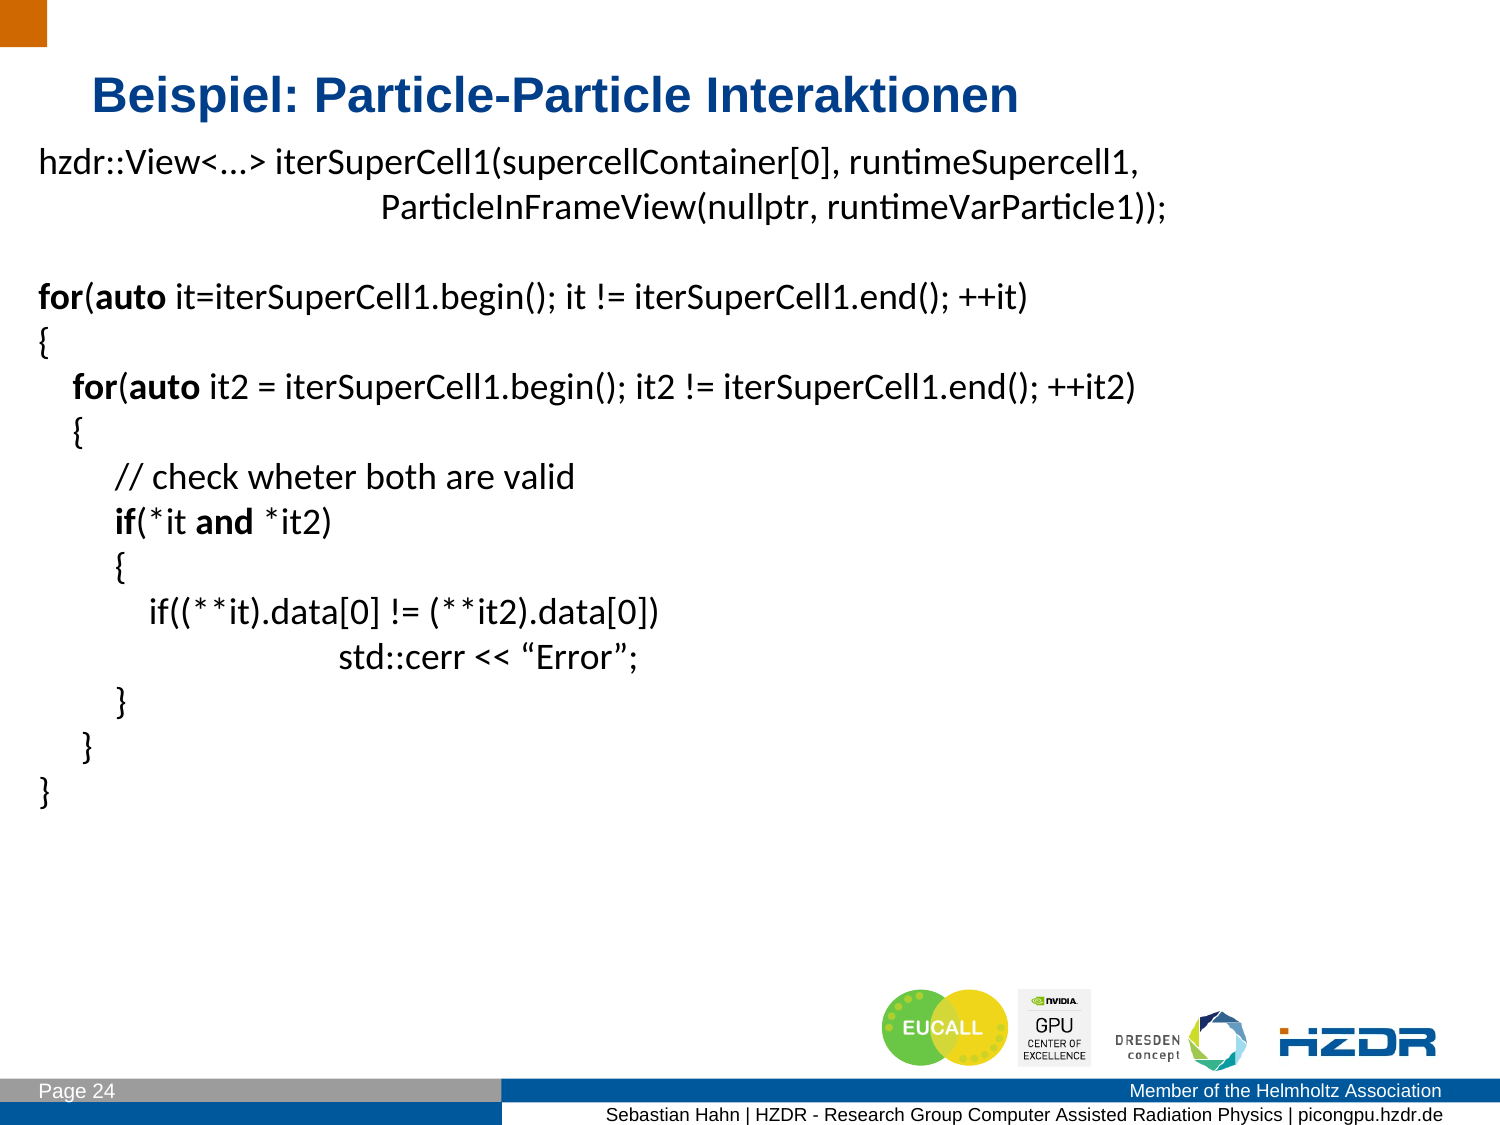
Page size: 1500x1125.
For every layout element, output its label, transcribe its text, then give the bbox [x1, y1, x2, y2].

list Beispiel: Particle-Particle Interaktionen [76, 54, 1424, 129]
picture [874, 1000, 1099, 1075]
picture [1116, 1011, 1247, 1071]
picture [1257, 1011, 1453, 1073]
text_box hzdr::View<...> iterSuperCell1(supercellContainer[0], runtimeSupercell1, ParticleInFrameView(nullptr, runtimeVarParticle1)); for(auto it=iterSuperCell1.begin(); it != iterSuperCell1.end(); ++it) { for(auto it2 = iterSuperCell1.begin(); it2 != iterSuperCell1.end(); ++it2) { // check wheter both are valid if(*it and *it2) { if((**it).data[0] != (**it2).data[0]) std::cerr << “Error”; } } } [23, 129, 1489, 1000]
